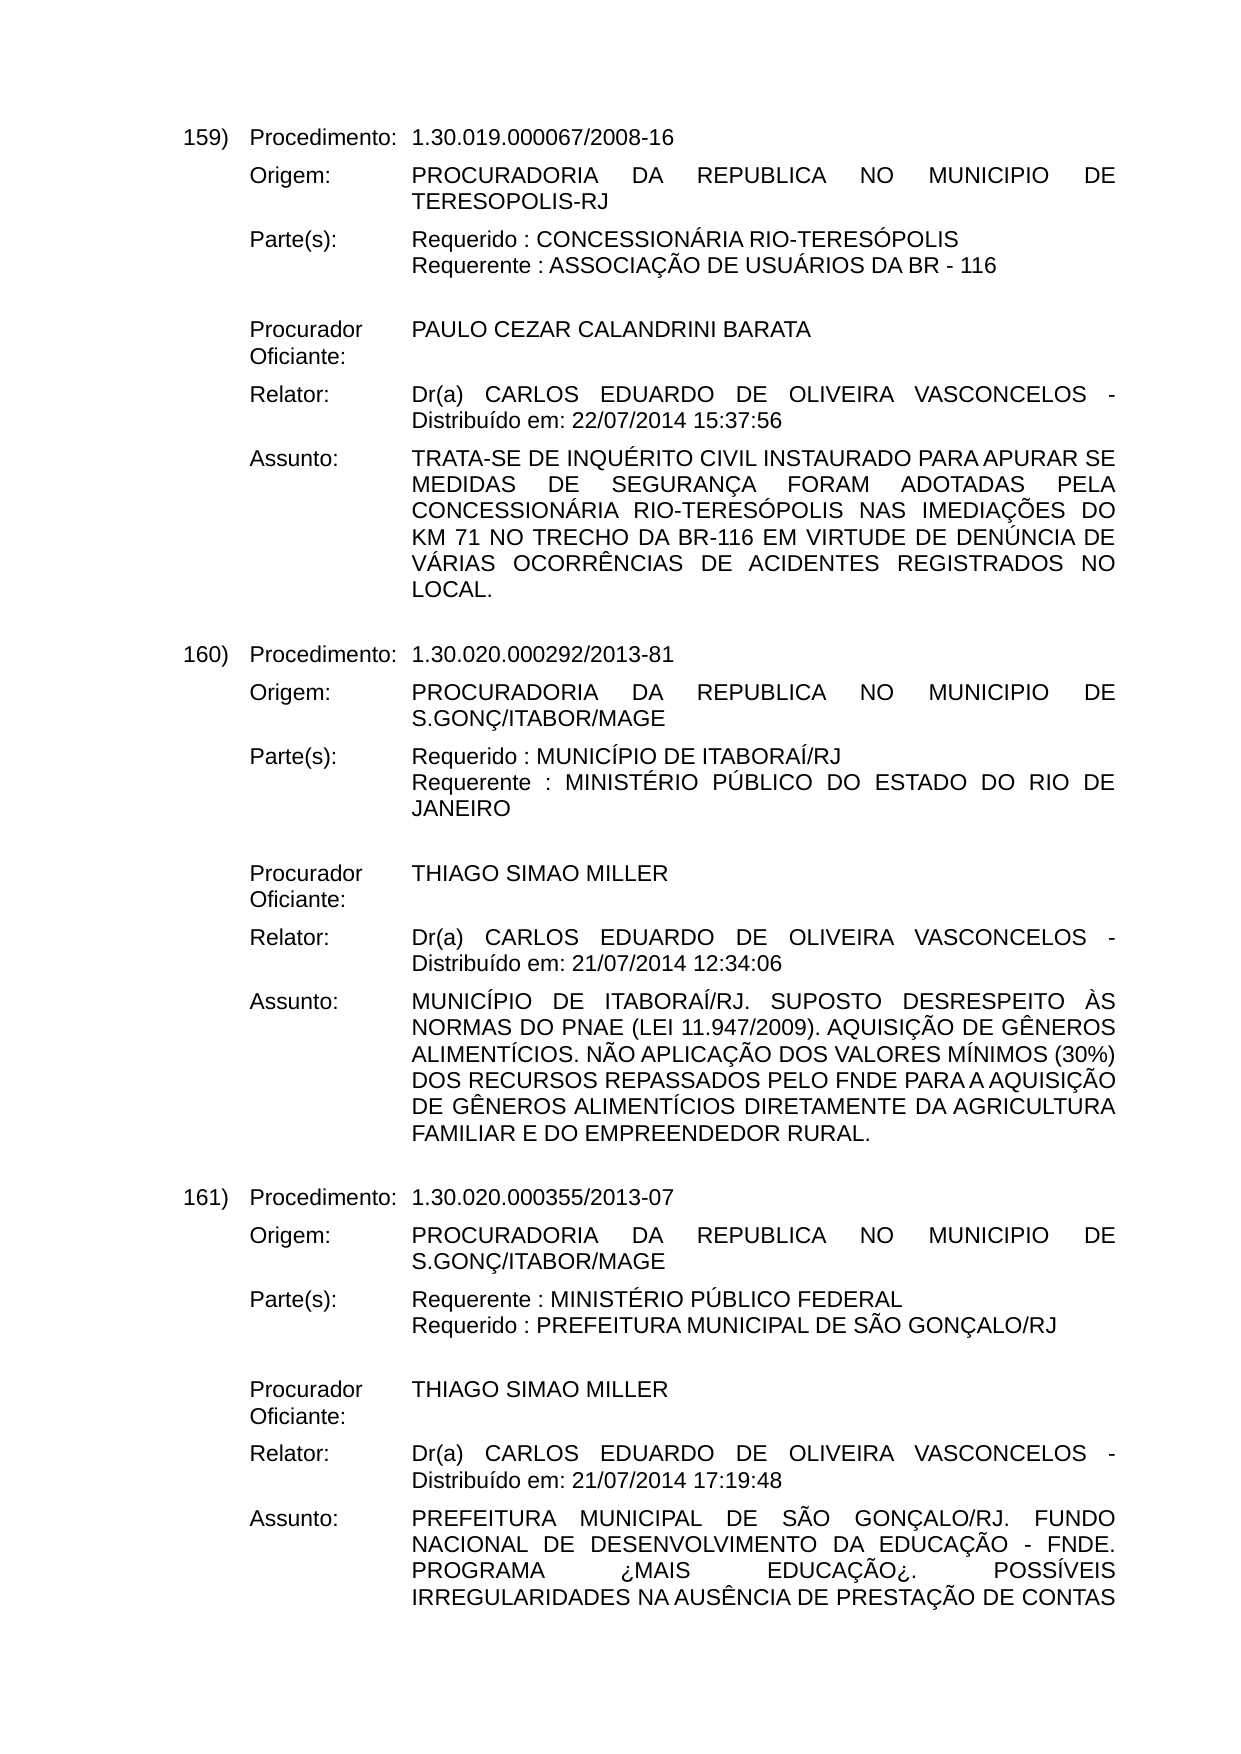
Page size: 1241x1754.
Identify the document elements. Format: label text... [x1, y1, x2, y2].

table_cell Procurador Oficiante: [244, 854, 406, 918]
table_cell Relator: [244, 375, 406, 439]
table_cell Parte(s): [244, 737, 406, 854]
table_cell TRATA-SE DE INQUÉRITO CIVIL INSTAURADO PARA APURAR SE MEDIDAS DE SEGURANÇA FORAM ADOTADAS PELA CONCESSIONÁRIA RIO-TERESÓPOLIS NAS IMEDIAÇÕES DO KM 71 NO TRECHO DA BR-116 EM VIRTUDE DE DENÚNCIA DE VÁRIAS OCORRÊNCIAS DE ACIDENTES REGISTRADOS NO LOCAL. [406, 439, 1122, 608]
table_cell [177, 156, 244, 220]
table_cell [177, 311, 244, 375]
table_header 1.30.020.000292/2013-81 [406, 635, 1122, 673]
table_cell Requerente : MINISTÉRIO PÚBLICO FEDERAL Requerido : PREFEITURA MUNICIPAL DE SÃO GONÇALO/RJ [406, 1280, 1122, 1371]
table_cell [177, 673, 244, 737]
table_cell Origem: [244, 156, 406, 220]
table_cell Assunto: [244, 439, 406, 608]
table_header 1.30.019.000067/2008-16 [406, 118, 1122, 156]
table_cell [177, 1499, 244, 1616]
table_header 1.30.020.000355/2013-07 [406, 1178, 1122, 1216]
table_cell [177, 1435, 244, 1499]
table_header Procedimento: [244, 118, 406, 156]
table_cell Procurador Oficiante: [244, 1371, 406, 1435]
table_cell [177, 439, 244, 608]
table_cell Relator: [244, 1435, 406, 1499]
table_header 159) [177, 118, 244, 156]
table_cell [177, 982, 244, 1152]
table_header Procedimento: [244, 1178, 406, 1216]
table_cell PAULO CEZAR CALANDRINI BARATA [406, 311, 1122, 375]
table_cell Assunto: [244, 1499, 406, 1616]
table_cell Dr(a) CARLOS EDUARDO DE OLIVEIRA VASCONCELOS - Distribuído em: 21/07/2014 17:19:48 [406, 1435, 1122, 1499]
table_cell [177, 375, 244, 439]
table_cell PROCURADORIA DA REPUBLICA NO MUNICIPIO DE TERESOPOLIS-RJ [406, 156, 1122, 220]
table_cell [177, 1371, 244, 1435]
table_cell Dr(a) CARLOS EDUARDO DE OLIVEIRA VASCONCELOS - Distribuído em: 21/07/2014 12:34:06 [406, 918, 1122, 982]
table_cell [177, 737, 244, 854]
table_cell PROCURADORIA DA REPUBLICA NO MUNICIPIO DE S.GONÇ/ITABOR/MAGE [406, 673, 1122, 737]
table_header Procedimento: [244, 635, 406, 673]
table_cell Requerido : CONCESSIONÁRIA RIO-TERESÓPOLIS Requerente : ASSOCIAÇÃO DE USUÁRIOS DA BR - 116 [406, 220, 1122, 311]
table_cell [177, 918, 244, 982]
table_cell [177, 854, 244, 918]
table_cell Requerido : MUNICÍPIO DE ITABORAÍ/RJ Requerente : MINISTÉRIO PÚBLICO DO ESTADO DO RIO DE JANEIRO [406, 737, 1122, 854]
table_cell Relator: [244, 918, 406, 982]
table_cell [177, 1216, 244, 1280]
table_cell Assunto: [244, 982, 406, 1152]
table_cell Procurador Oficiante: [244, 311, 406, 375]
table_cell [177, 220, 244, 311]
table_cell PREFEITURA MUNICIPAL DE SÃO GONÇALO/RJ. FUNDO NACIONAL DE DESENVOLVIMENTO DA EDUCAÇÃO - FNDE. PROGRAMA ¿MAIS EDUCAÇÃO¿. POSSÍVEIS IRREGULARIDADES NA AUSÊNCIA DE PRESTAÇÃO DE CONTAS [406, 1499, 1122, 1616]
table_cell THIAGO SIMAO MILLER [406, 1371, 1122, 1435]
table_cell Origem: [244, 1216, 406, 1280]
table_cell MUNICÍPIO DE ITABORAÍ/RJ. SUPOSTO DESRESPEITO ÀS NORMAS DO PNAE (LEI 11.947/2009). AQUISIÇÃO DE GÊNEROS ALIMENTÍCIOS. NÃO APLICAÇÃO DOS VALORES MÍNIMOS (30%) DOS RECURSOS REPASSADOS PELO FNDE PARA A AQUISIÇÃO DE GÊNEROS ALIMENTÍCIOS DIRETAMENTE DA AGRICULTURA FAMILIAR E DO EMPREENDEDOR RURAL. [406, 982, 1122, 1152]
table_cell Dr(a) CARLOS EDUARDO DE OLIVEIRA VASCONCELOS - Distribuído em: 22/07/2014 15:37:56 [406, 375, 1122, 439]
table_cell Parte(s): [244, 1280, 406, 1371]
table_cell Origem: [244, 673, 406, 737]
table_header 161) [177, 1178, 244, 1216]
table_cell PROCURADORIA DA REPUBLICA NO MUNICIPIO DE S.GONÇ/ITABOR/MAGE [406, 1216, 1122, 1280]
table_cell [177, 1280, 244, 1371]
table_cell Parte(s): [244, 220, 406, 311]
table_header 160) [177, 635, 244, 673]
table_cell THIAGO SIMAO MILLER [406, 854, 1122, 918]
